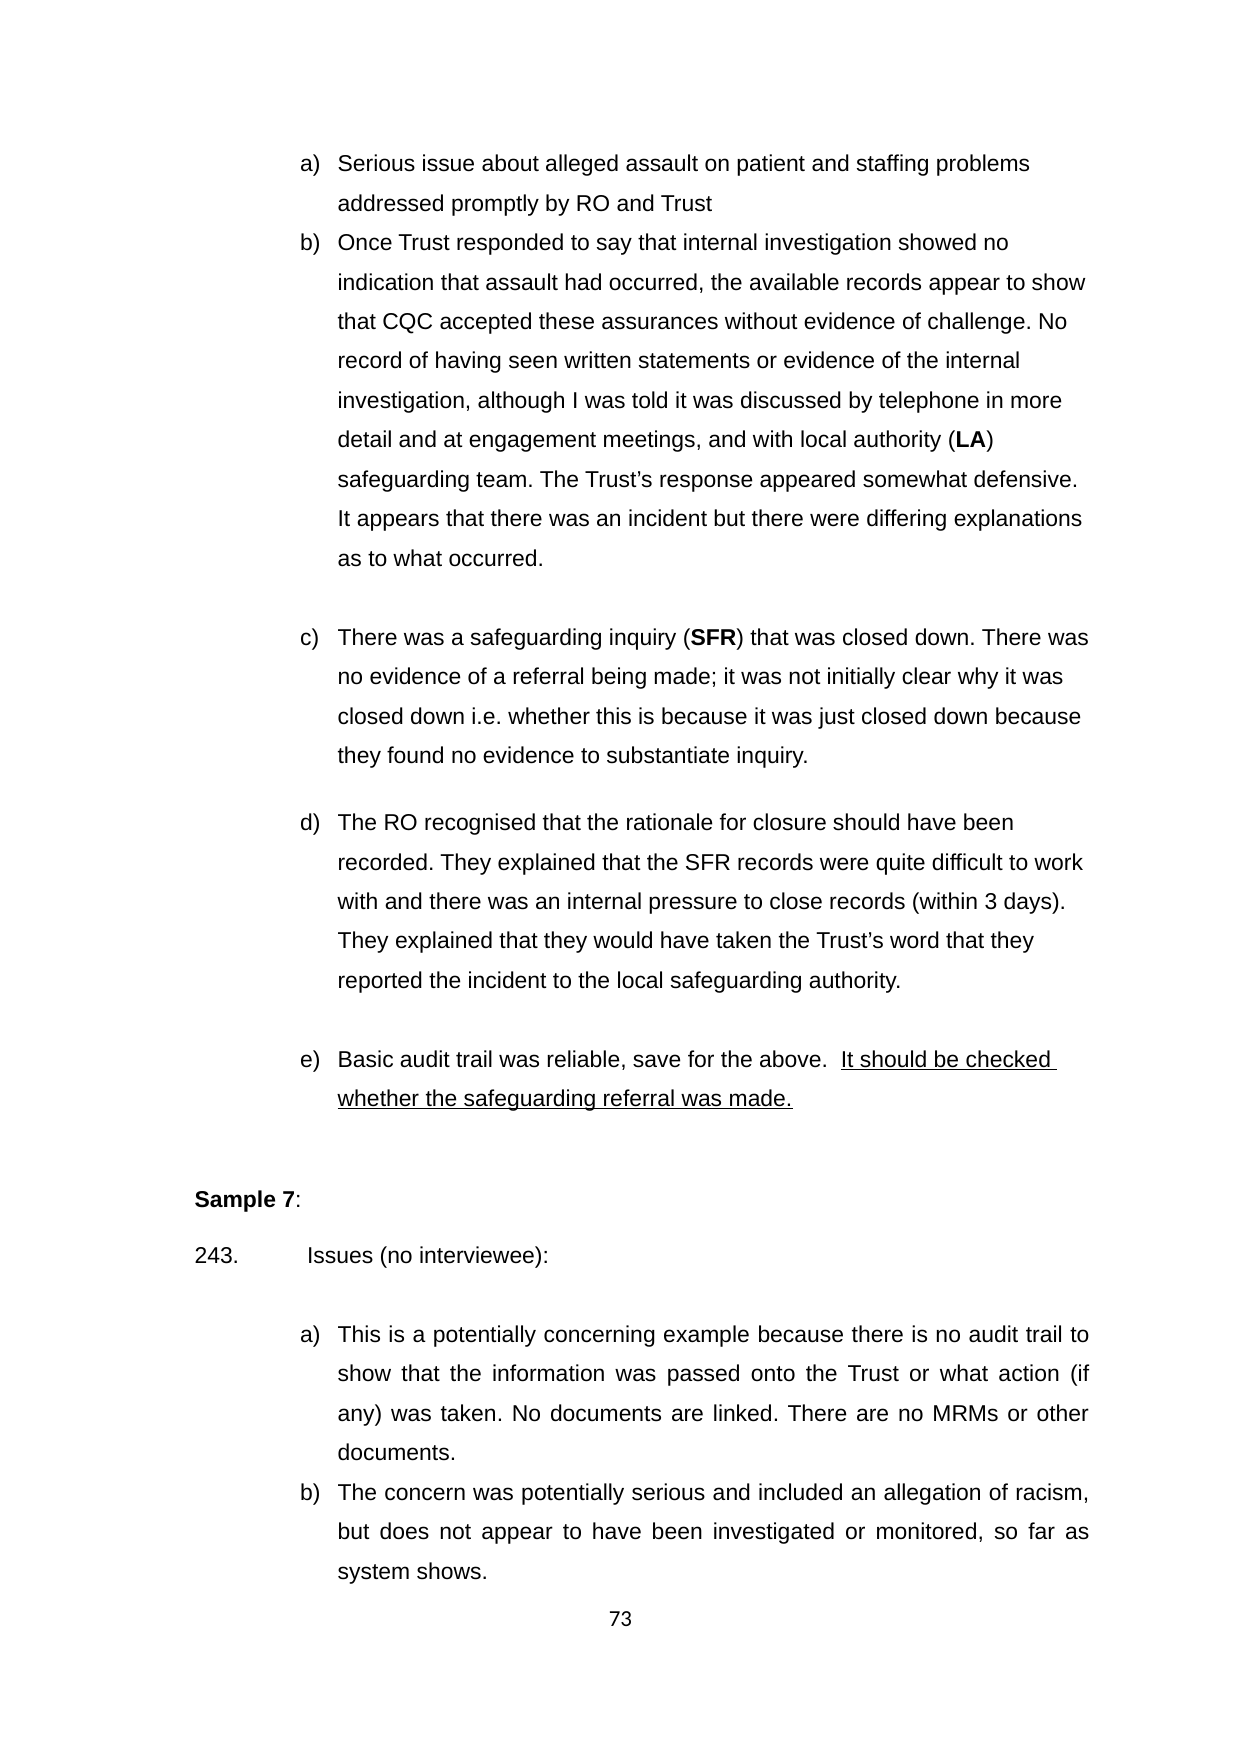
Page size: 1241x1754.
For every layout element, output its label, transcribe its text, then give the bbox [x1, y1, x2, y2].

list Issues (no interviewee): [194, 1242, 1090, 1268]
list There was a safeguarding inquiry (SFR) that was closed down. There was no evidence of a referral being made; it was not initially clear why it was closed down i.e. whether this is because it was just closed down because they found no evidence to substantiate inquiry. [300, 624, 1090, 768]
list The concern was potentially serious and included an allegation of racism, but does not appear to have been investigated or monitored, so far as system shows. [300, 1479, 1090, 1584]
text Sample 7: [150, 1186, 1090, 1212]
list Basic audit trail was reliable, save for the above. It should be checked whether the safeguarding referral was made. [300, 1046, 1090, 1112]
list Serious issue about alleged assault on patient and staffing problems addressed promptly by RO and Trust [300, 150, 1090, 216]
list This is a potentially concerning example because there is no audit trail to show that the information was passed onto the Trust or what action (if any) was taken. No documents are linked. There are no MRMs or other documents. [300, 1321, 1090, 1466]
list Once Trust responded to say that internal investigation showed no indication that assault had occurred, the available records appear to show that CQC accepted these assurances without evidence of challenge. No record of having seen written statements or evidence of the internal investigation, although I was told it was discussed by telephone in more detail and at engagement meetings, and with local authority (LA) safeguarding team. The Trust’s response appeared somewhat defensive. It appears that there was an incident but there were differing explanations as to what occurred. [300, 229, 1090, 571]
list The RO recognised that the rationale for closure should have been recorded. They explained that the SFR records were quite difficult to work with and there was an internal pressure to close records (within 3 days). They explained that they would have taken the Trust’s word that they reported the incident to the local safeguarding authority. [300, 809, 1090, 993]
